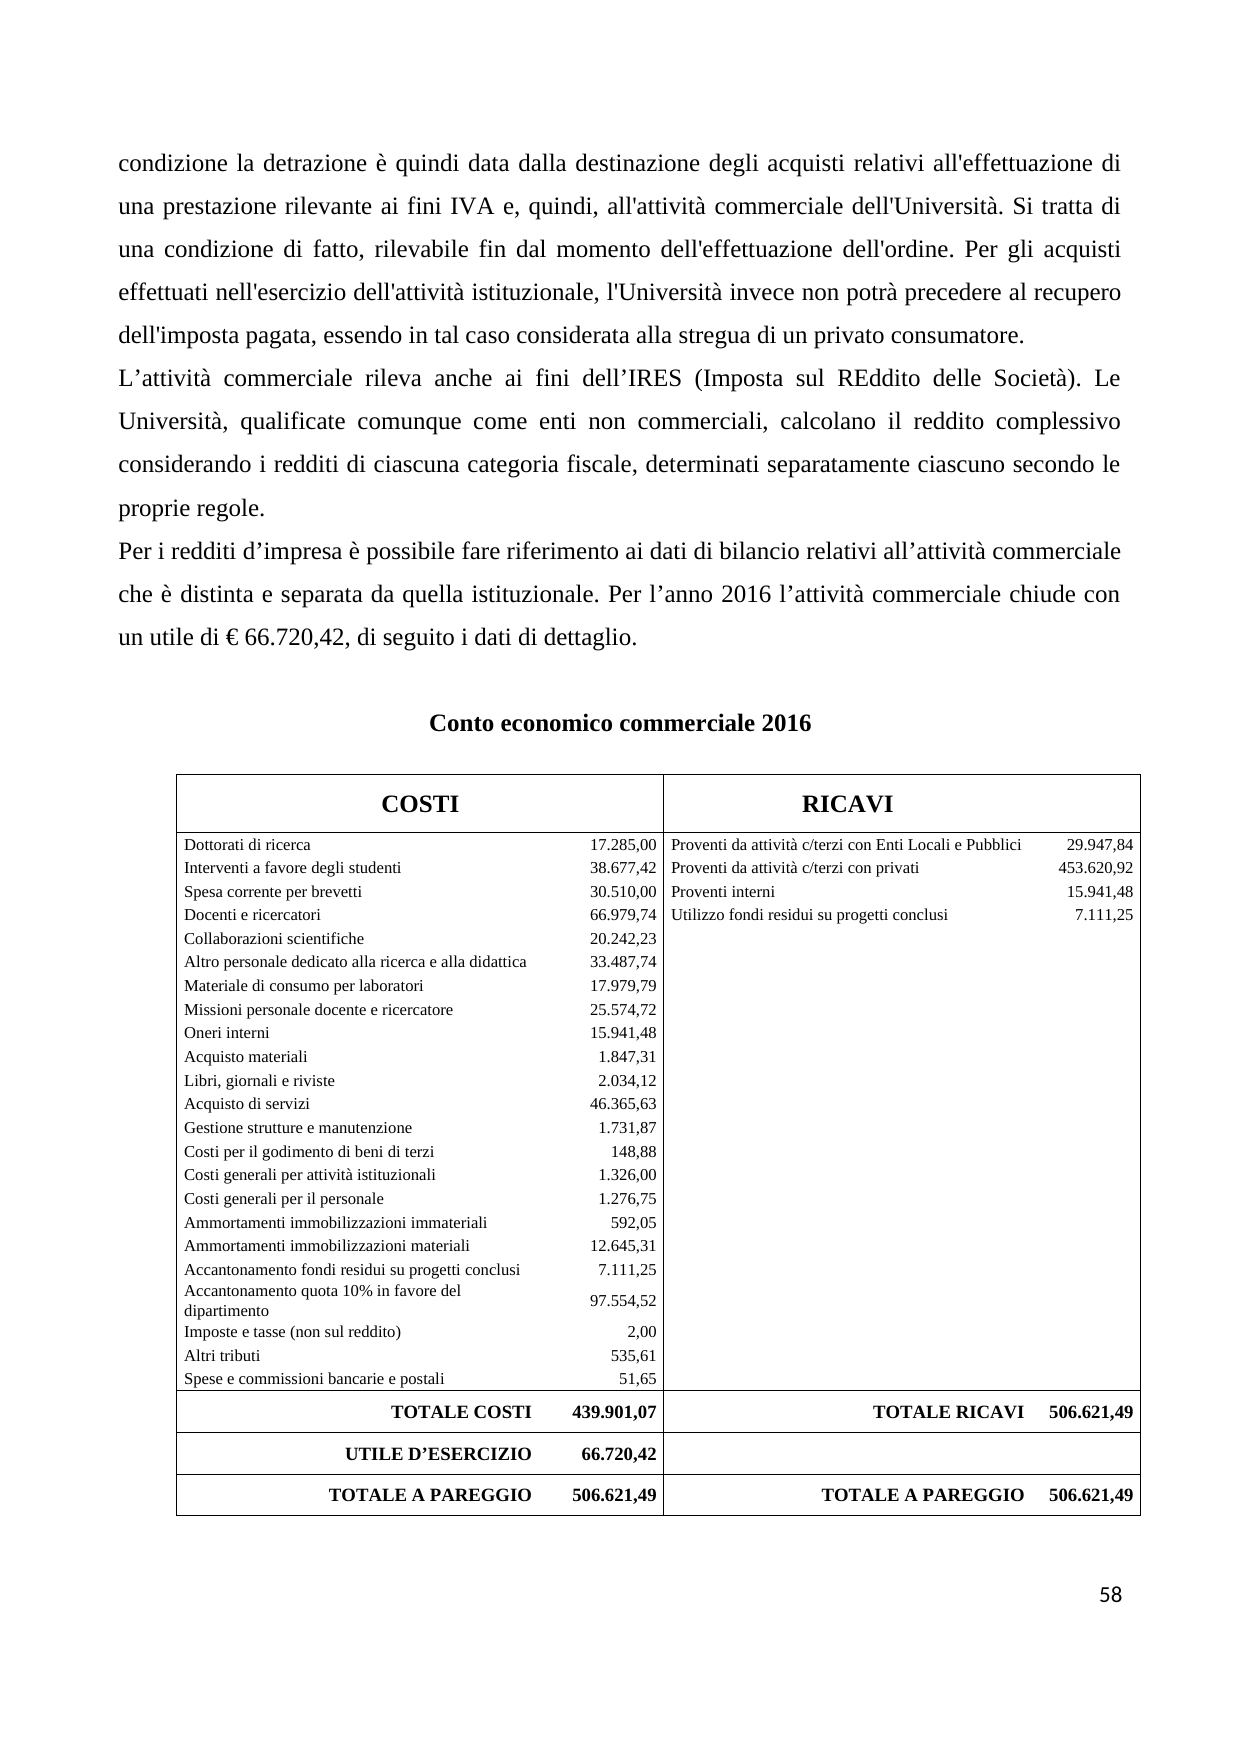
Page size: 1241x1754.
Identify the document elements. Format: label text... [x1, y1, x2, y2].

table_cell 66.979,74 [539, 903, 663, 926]
table_cell Altro personale dedicato alla ricerca e alla didattica [177, 950, 539, 974]
table_cell 12.645,31 [539, 1234, 663, 1257]
table_cell 38.677,42 [539, 856, 663, 879]
table_cell [1032, 1281, 1140, 1319]
table_cell [1032, 1320, 1140, 1343]
table_cell [1032, 974, 1140, 997]
table_cell Acquisto materiali [177, 1045, 539, 1068]
table_cell [1032, 1068, 1140, 1092]
table_cell Dottorati di ricerca [177, 833, 539, 856]
table_header COSTI [177, 775, 663, 832]
table_cell Utilizzo fondi residui su progetti conclusi [664, 903, 1032, 926]
table_cell [1032, 1187, 1140, 1210]
table_cell Spesa corrente per brevetti [177, 879, 539, 903]
table_cell Oneri interni [177, 1021, 539, 1045]
table_cell 506.621,49 [1032, 1475, 1140, 1515]
table_cell 7.111,25 [539, 1258, 663, 1281]
table_cell Altri tributi [177, 1343, 539, 1367]
table_cell 97.554,52 [539, 1281, 663, 1319]
table_cell [664, 1139, 1032, 1163]
table_cell 30.510,00 [539, 879, 663, 903]
table_cell 20.242,23 [539, 926, 663, 950]
table_cell [664, 1092, 1032, 1116]
text Per i redditi d’impresa è possibile fare riferimento ai dati di bilancio relativi all’attività commerciale che è distinta e separata da quella istituzionale. Per l’anno 2016 l’attività commerciale chiude con un utile di € 66.720,42, di seguito i dati di dettaglio. [118, 536, 1122, 651]
table_cell [664, 1210, 1032, 1234]
table_cell [1032, 1045, 1140, 1068]
table_cell Materiale di consumo per laboratori [177, 974, 539, 997]
table_cell 15.941,48 [539, 1021, 663, 1045]
table_cell 453.620,92 [1032, 856, 1140, 879]
table_cell [664, 1320, 1032, 1343]
table_cell [1032, 1210, 1140, 1234]
table_cell [1032, 1139, 1140, 1163]
table_cell 1.276,75 [539, 1187, 663, 1210]
table_cell [1032, 1021, 1140, 1045]
table_cell Spese e commissioni bancarie e postali [177, 1367, 539, 1390]
table_cell Proventi da attività c/terzi con Enti Locali e Pubblici [664, 833, 1032, 856]
table_cell [1032, 1234, 1140, 1257]
table_cell [1032, 998, 1140, 1021]
text Conto economico commerciale 2016 [118, 708, 1122, 737]
table_cell Costi generali per il personale [177, 1187, 539, 1210]
table_cell [1032, 926, 1140, 950]
table_cell Acquisto di servizi [177, 1092, 539, 1116]
table_cell [664, 974, 1032, 997]
table_cell 17.285,00 [539, 833, 663, 856]
table_cell [664, 1234, 1032, 1257]
table_cell Ammortamenti immobilizzazioni materiali [177, 1234, 539, 1257]
table_cell 15.941,48 [1032, 879, 1140, 903]
table_cell Gestione strutture e manutenzione [177, 1116, 539, 1139]
table_cell Imposte e tasse (non sul reddito) [177, 1320, 539, 1343]
table_cell 25.574,72 [539, 998, 663, 1021]
table_cell Accantonamento quota 10% in favore del dipartimento [177, 1281, 539, 1319]
table_cell Libri, giornali e riviste [177, 1068, 539, 1092]
table_cell Proventi da attività c/terzi con privati [664, 856, 1032, 879]
table_cell 1.847,31 [539, 1045, 663, 1068]
table_cell 2.034,12 [539, 1068, 663, 1092]
table_cell 17.979,79 [539, 974, 663, 997]
table_cell [664, 1068, 1032, 1092]
text L’attività commerciale rileva anche ai fini dell’IRES (Imposta sul REddito delle Società). Le Università, qualificate comunque come enti non commerciali, calcolano il reddito complessivo considerando i redditi di ciascuna categoria fiscale, determinati separatamente ciascuno secondo le proprie regole. [118, 363, 1122, 521]
table_cell [1032, 1258, 1140, 1281]
table_cell Interventi a favore degli studenti [177, 856, 539, 879]
text condizione la detrazione è quindi data dalla destinazione degli acquisti relativi all'effettuazione di una prestazione rilevante ai fini IVA e, quindi, all'attività commerciale dell'Università. Si tratta di una condizione di fatto, rilevabile fin dal momento dell'effettuazione dell'ordine. Per gli acquisti effettuati nell'esercizio dell'attività istituzionale, l'Università invece non potrà precedere al recupero dell'imposta pagata, essendo in tal caso considerata alla stregua di un privato consumatore. [118, 148, 1122, 349]
table_cell [1032, 1343, 1140, 1367]
table_cell [664, 1433, 1032, 1473]
table_cell 439.901,07 [539, 1391, 663, 1432]
table_cell Collaborazioni scientifiche [177, 926, 539, 950]
table_cell [1032, 1163, 1140, 1187]
table_cell TOTALE A PAREGGIO [177, 1475, 539, 1515]
table_cell 1.731,87 [539, 1116, 663, 1139]
table_cell 506.621,49 [539, 1475, 663, 1515]
table_cell [1032, 1116, 1140, 1139]
table_cell [664, 1343, 1032, 1367]
table_cell 1.326,00 [539, 1163, 663, 1187]
table_cell [664, 1281, 1032, 1319]
table_cell [664, 1187, 1032, 1210]
table_cell 51,65 [539, 1367, 663, 1390]
table_cell [664, 926, 1032, 950]
table_cell 506.621,49 [1032, 1391, 1140, 1432]
table_cell [664, 950, 1032, 974]
table_cell Costi per il godimento di beni di terzi [177, 1139, 539, 1163]
table_cell Costi generali per attività istituzionali [177, 1163, 539, 1187]
table_cell 592,05 [539, 1210, 663, 1234]
table_cell TOTALE A PAREGGIO [664, 1475, 1032, 1515]
table_cell 66.720,42 [539, 1433, 663, 1473]
table_cell Docenti e ricercatori [177, 903, 539, 926]
table_cell 7.111,25 [1032, 903, 1140, 926]
table_cell Accantonamento fondi residui su progetti conclusi [177, 1258, 539, 1281]
table_cell [664, 1258, 1032, 1281]
table_cell [664, 1021, 1032, 1045]
table_cell [664, 1116, 1032, 1139]
table_cell Ammortamenti immobilizzazioni immateriali [177, 1210, 539, 1234]
table_header [1032, 775, 1140, 832]
table_cell TOTALE RICAVI [664, 1391, 1032, 1432]
table_cell [664, 1163, 1032, 1187]
table_cell [664, 1045, 1032, 1068]
table_cell [1032, 1092, 1140, 1116]
table_cell [1032, 1367, 1140, 1390]
table_cell TOTALE COSTI [177, 1391, 539, 1432]
table_cell Missioni personale docente e ricercatore [177, 998, 539, 1021]
table_header RICAVI [664, 775, 1032, 832]
table_cell [664, 998, 1032, 1021]
table_cell [664, 1367, 1032, 1390]
table_cell UTILE D’ESERCIZIO [177, 1433, 539, 1473]
table_cell 29.947,84 [1032, 833, 1140, 856]
table_cell [1032, 950, 1140, 974]
table_cell 46.365,63 [539, 1092, 663, 1116]
table_cell 33.487,74 [539, 950, 663, 974]
table_cell 535,61 [539, 1343, 663, 1367]
table_cell 2,00 [539, 1320, 663, 1343]
table_cell Proventi interni [664, 879, 1032, 903]
table_cell 148,88 [539, 1139, 663, 1163]
table_cell [1032, 1433, 1140, 1473]
